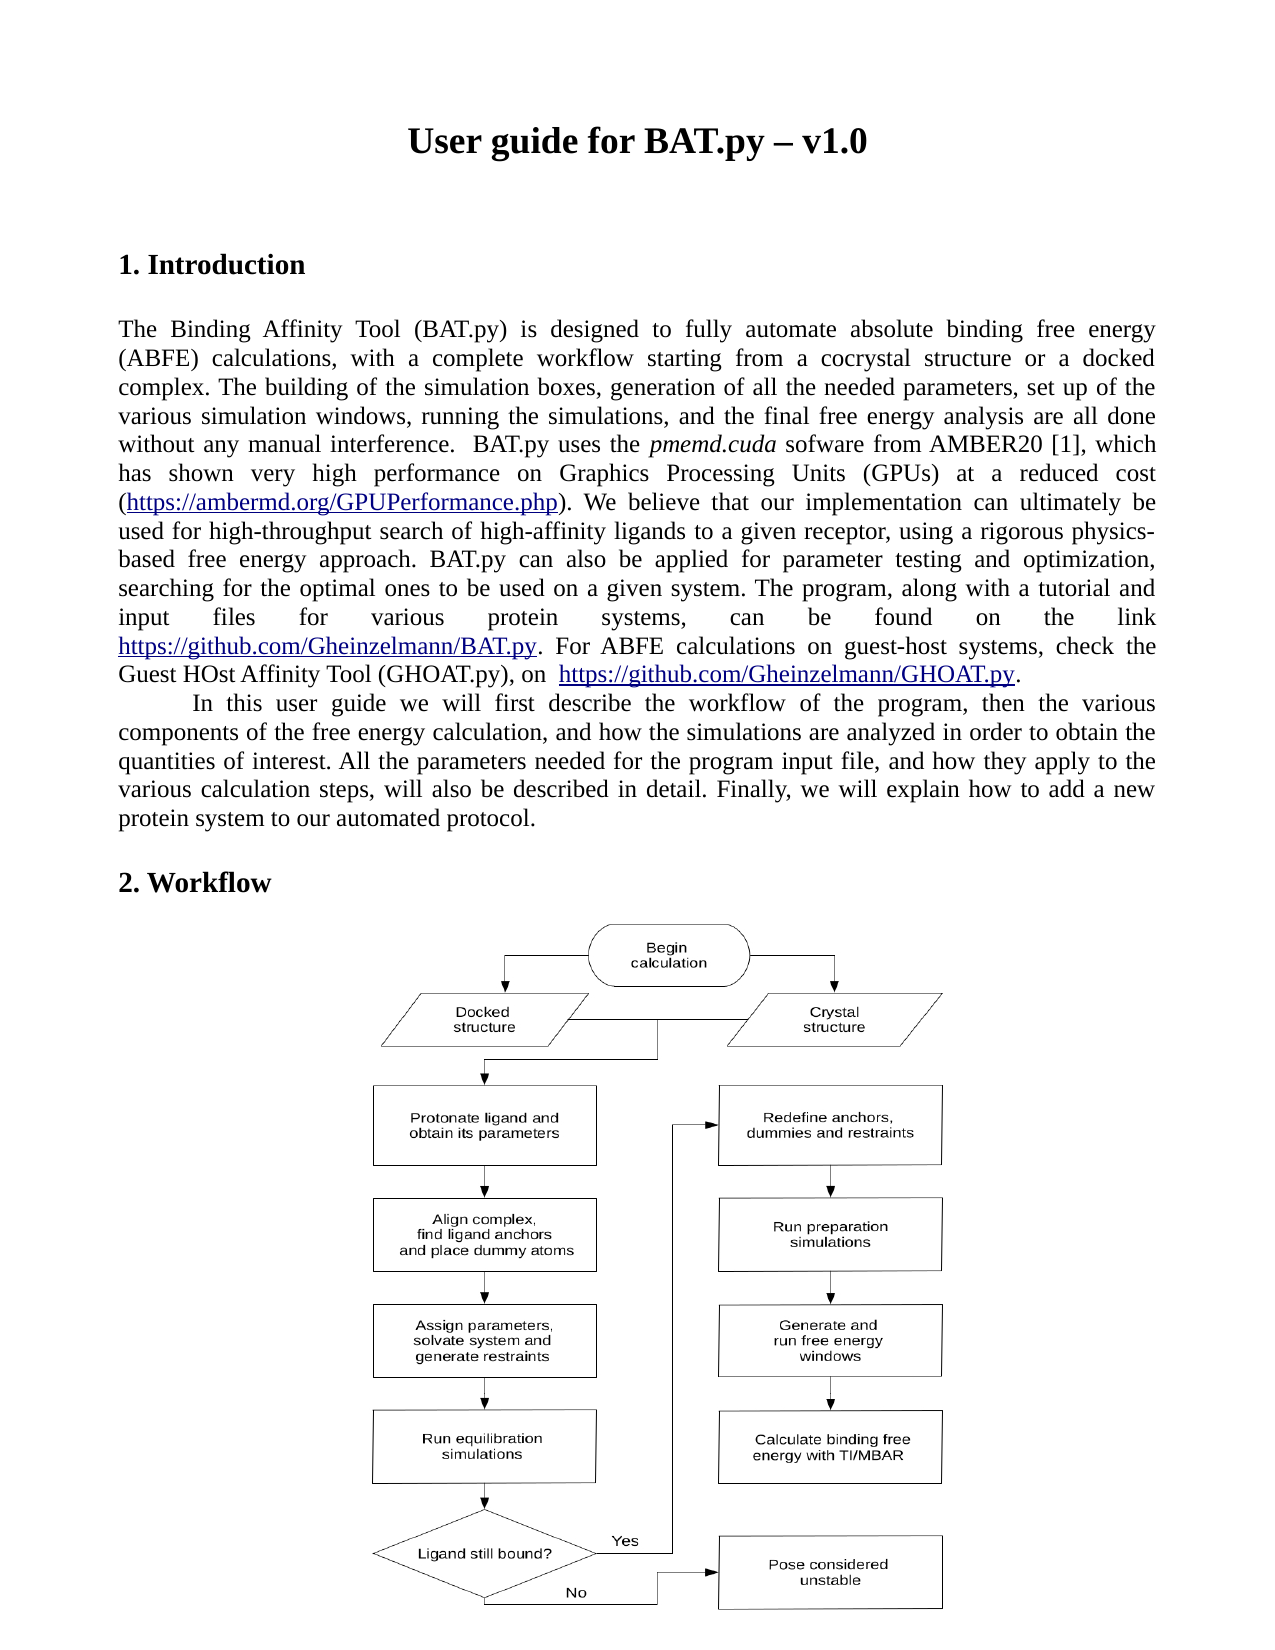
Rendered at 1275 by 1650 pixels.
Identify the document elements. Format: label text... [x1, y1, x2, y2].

text User guide for BAT.py – v1.0 [118, 118, 1157, 161]
text 2. Workflow [118, 866, 1157, 899]
picture [342, 913, 977, 1643]
text 1. Introduction [118, 247, 1157, 281]
text In this user guide we will first describe the workflow of the program, then the various components of the free energy calculation, and how the simulations are analyzed in order to obtain the quantities of interest. All the parameters needed for the program input file, and how they apply to the various calculation steps, will also be described in detail. Finally, we will explain how to add a new protein system to our automated protocol. [118, 688, 1157, 832]
text The Binding Affinity Tool (BAT.py) is designed to fully automate absolute binding free energy (ABFE) calculations, with a complete workflow starting from a cocrystal structure or a docked complex. The building of the simulation boxes, generation of all the needed parameters, set up of the various simulation windows, running the simulations, and the final free energy analysis are all done without any manual interference. BAT.py uses the pmemd.cuda sofware from AMBER20 [1], which has shown very high performance on Graphics Processing Units (GPUs) at a reduced cost (https://ambermd.org/GPUPerformance.php). We believe that our implementation can ultimately be used for high-throughput search of high-affinity ligands to a given receptor, using a rigorous physics-based free energy approach. BAT.py can also be applied for parameter testing and optimization, searching for the optimal ones to be used on a given system. The program, along with a tutorial and input files for various protein systems, can be found on the link https://github.com/Gheinzelmann/BAT.py. For ABFE calculations on guest-host systems, check the Guest HOst Affinity Tool (GHOAT.py), on https://github.com/Gheinzelmann/GHOAT.py. [118, 314, 1157, 688]
